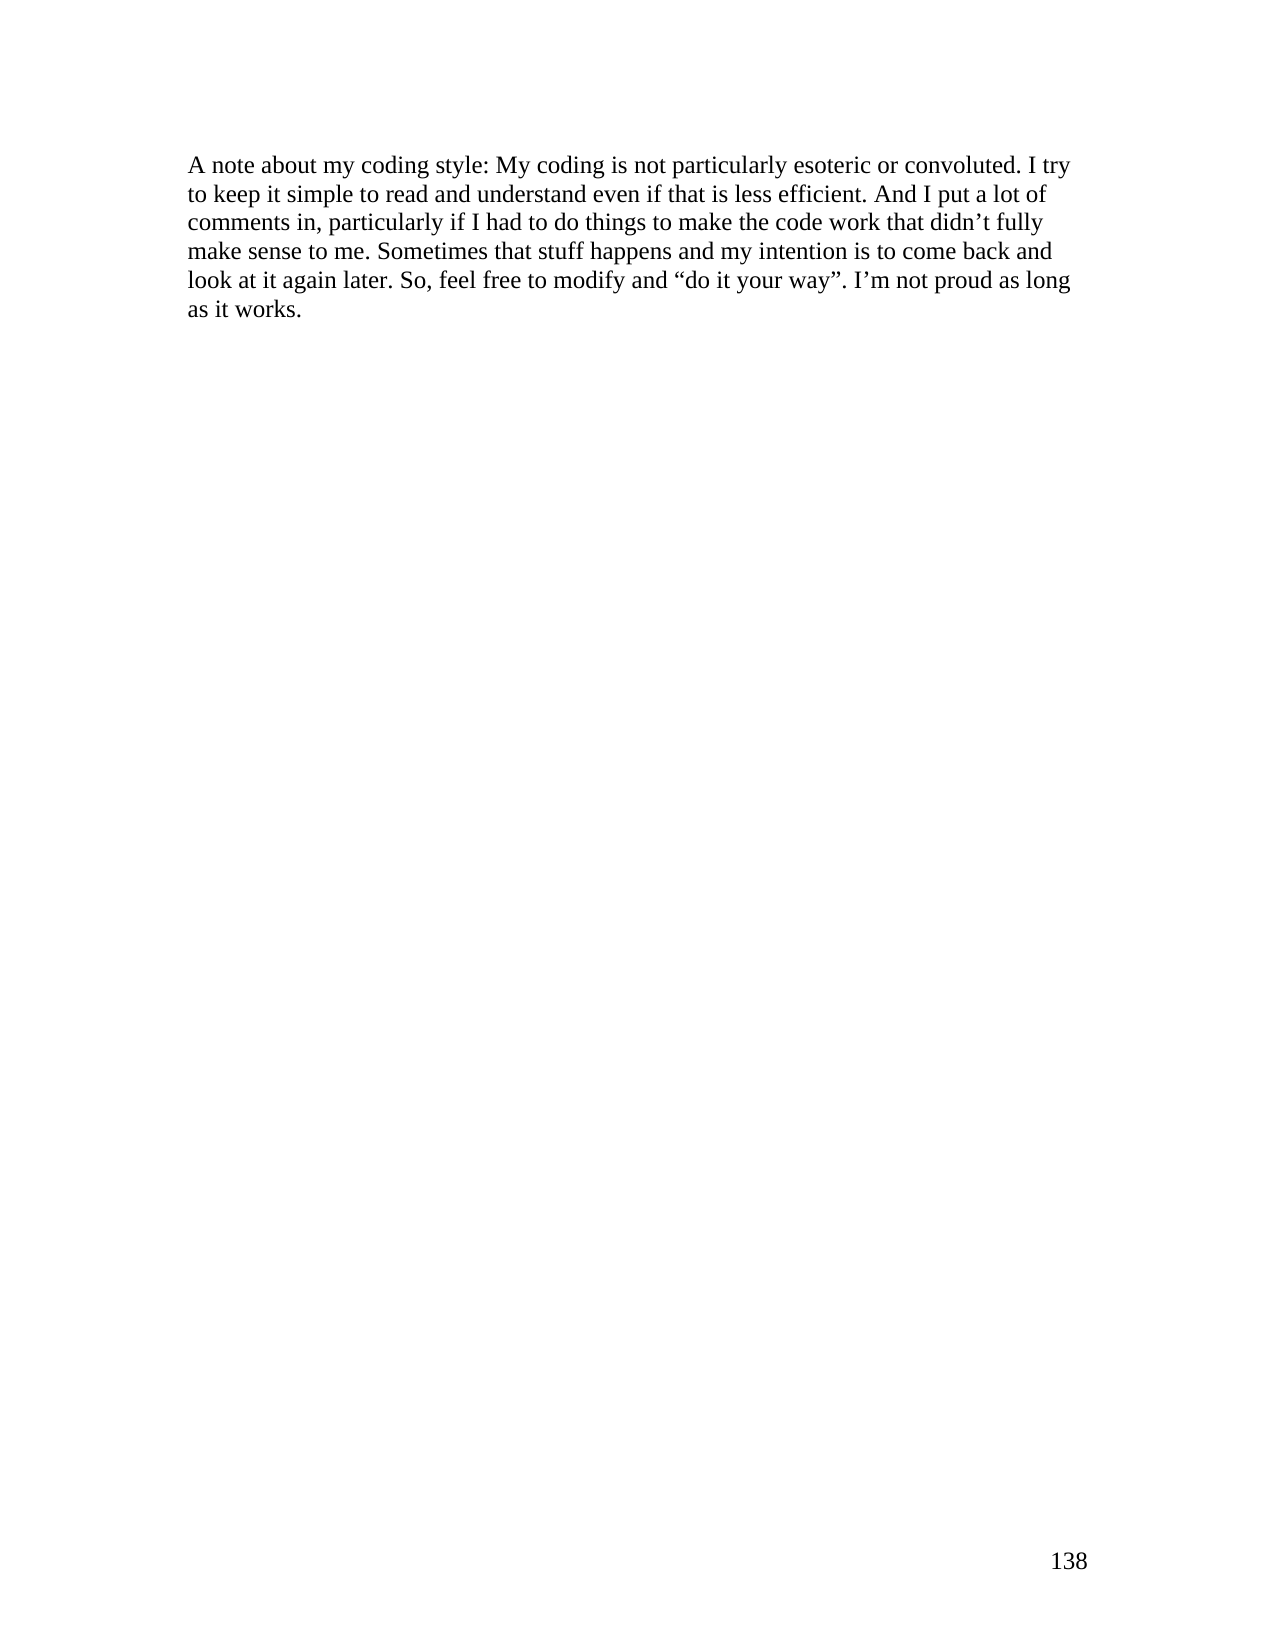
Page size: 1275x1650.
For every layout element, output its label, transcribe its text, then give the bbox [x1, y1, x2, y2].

text A note about my coding style: My coding is not particularly esoteric or convoluted. I try to keep it simple to read and understand even if that is less efficient. And I put a lot of comments in, particularly if I had to do things to make the code work that didn’t fully make sense to me. Sometimes that stuff happens and my intention is to come back and look at it again later. So, feel free to modify and “do it your way”. I’m not proud as long as it works. [187, 150, 1087, 322]
